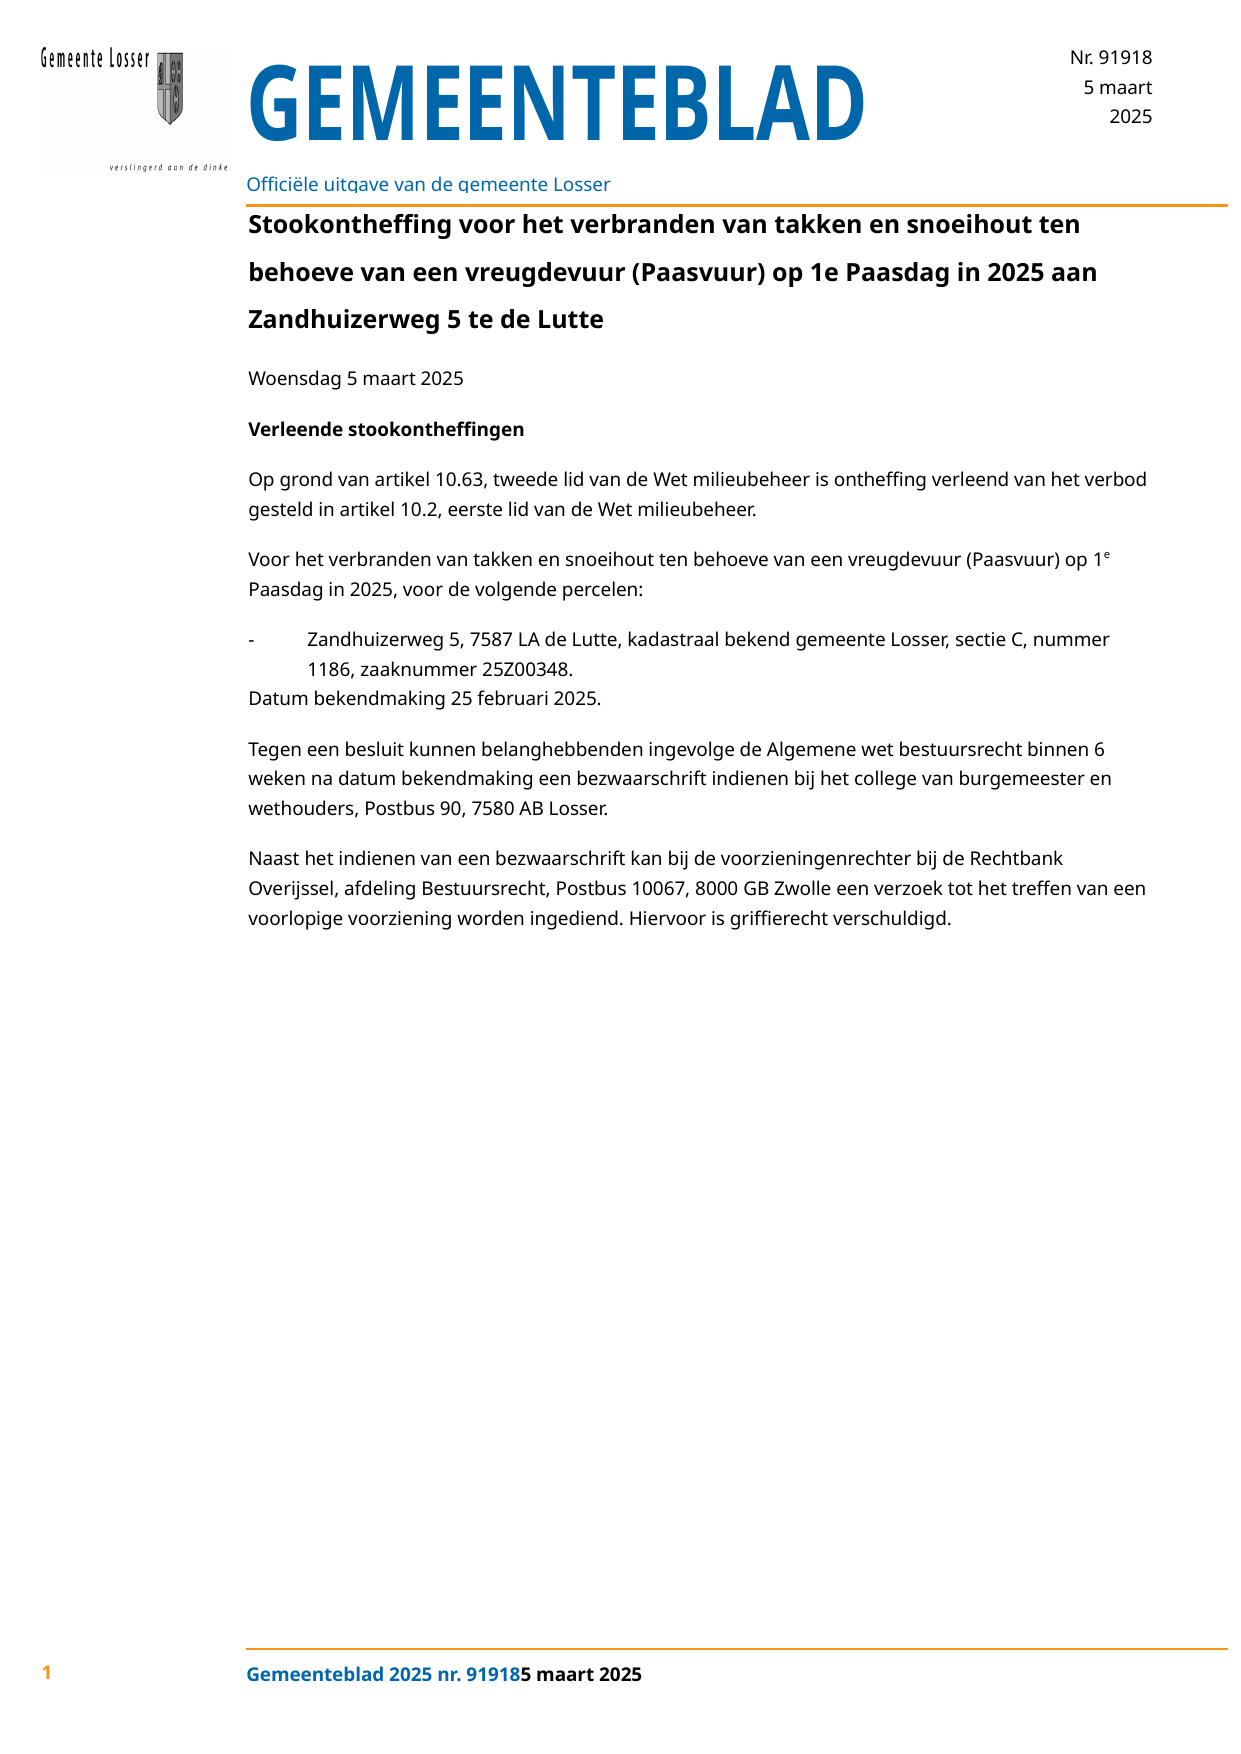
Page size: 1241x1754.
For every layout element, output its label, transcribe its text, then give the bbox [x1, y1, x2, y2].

text Op grond van artikel 10.63, tweede lid van de Wet milieubeheer is ontheffing verleend van het verbod gesteld in artikel 10.2, eerste lid van de Wet milieubeheer. [248, 466, 1152, 522]
text Voor het verbranden van takken en snoeihout ten behoeve van een vreugdevuur (Paasvuur) op 1e Paasdag in 2025, voor de volgende percelen: [248, 546, 1152, 602]
text Tegen een besluit kunnen belanghebbenden ingevolge de Algemene wet bestuursrecht binnen 6 weken na datum bekendmaking een bezwaarschrift indienen bij het college van burgemeester en wethouders, Postbus 90, 7580 AB Losser. [248, 736, 1152, 821]
text Datum bekendmaking 25 februari 2025. [248, 686, 1152, 711]
text Naast het indienen van een bezwaarschrift kan bij de voorzieningenrechter bij de Rechtbank Overijssel, afdeling Bestuursrecht, Postbus 10067, 8000 GB Zwolle een verzoek tot het treffen van een voorlopige voorziening worden ingediend. Hiervoor is griffierecht verschuldigd. [248, 846, 1152, 930]
text Woensdag 5 maart 2025 [248, 366, 1152, 391]
picture [41, 47, 231, 172]
text Stookontheffing voor het verbranden van takken en snoeihout ten behoeve van een vreugdevuur (Paasvuur) op 1e Paasdag in 2025 aan Zandhuizerweg 5 te de Lutte [248, 207, 1152, 336]
list Zandhuizerweg 5, 7587 LA de Lutte, kadastraal bekend gemeente Losser, sectie C, nummer 1186, zaaknummer 25Z00348. [248, 626, 1152, 682]
text Verleende stookontheffingen [248, 416, 1152, 442]
